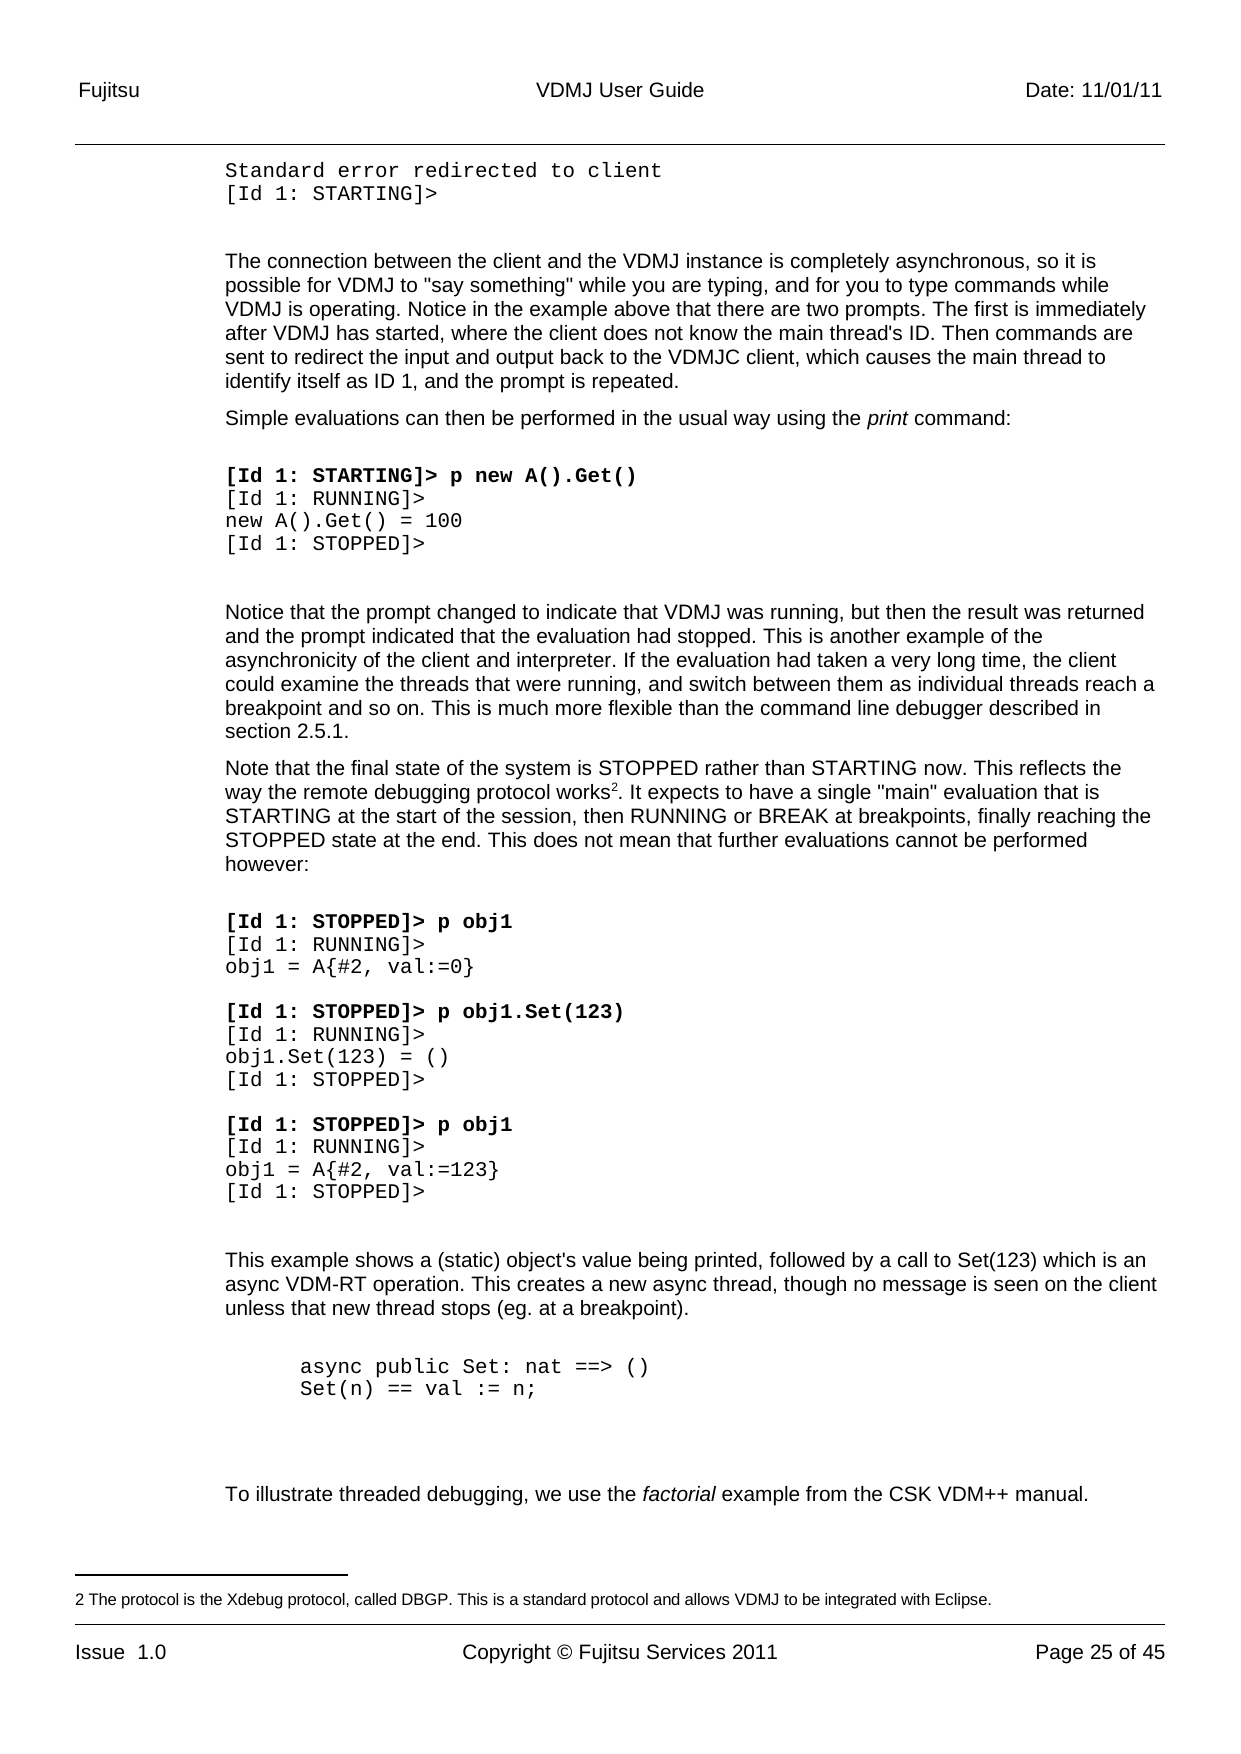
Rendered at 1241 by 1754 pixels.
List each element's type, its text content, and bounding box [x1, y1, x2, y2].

text [Id 1: STARTING]> [225, 182, 1165, 205]
text obj1 = A{#2, val:=123} [225, 1158, 1165, 1181]
text Standard error redirected to client [225, 160, 1165, 182]
text This example shows a (static) object's value being printed, followed by a call to Set(123) which is an async VDM-RT operation. This creates a new async thread, though no message is seen on the client unless that new thread stops (eg. at a breakpoint). [225, 1248, 1165, 1320]
text [Id 1: STOPPED]> [225, 1068, 1165, 1091]
text Notice that the prompt changed to indicate that VDMJ was running, but then the result was returned and the prompt indicated that the evaluation had stopped. This is another example of the asynchronicity of the client and interpreter. If the evaluation had taken a very long time, the client could examine the threads that were running, and switch between them as individual threads reach a breakpoint and so on. This is much more flexible than the command line debugger described in section 2.5.1. [225, 600, 1165, 744]
text [Id 1: STOPPED]> [225, 532, 1165, 555]
text [Id 1: RUNNING]> [225, 1023, 1165, 1046]
text [Id 1: STOPPED]> p obj1 [225, 1113, 1165, 1136]
text [Id 1: STOPPED]> [225, 1181, 1165, 1203]
text new A().Get() = 100 [225, 510, 1165, 532]
text [Id 1: STOPPED]> p obj1.Set(123) [225, 1001, 1165, 1023]
text The connection between the client and the VDMJ instance is completely asynchronous, so it is possible for VDMJ to "say something" while you are typing, and for you to type commands while VDMJ is operating. Notice in the example above that there are two prompts. The first is immediately after VDMJ has started, where the client does not know the main thread's ID. Then commands are sent to redirect the input and output back to the VDMJC client, which causes the main thread to identify itself as ID 1, and the prompt is repeated. [225, 250, 1165, 393]
text [Id 1: RUNNING]> [225, 487, 1165, 510]
text Set(n) == val := n; [225, 1378, 1165, 1400]
text [Id 1: RUNNING]> [225, 933, 1165, 956]
text obj1 = A{#2, val:=0} [225, 956, 1165, 978]
text async public Set: nat ==> () [225, 1355, 1165, 1378]
text [Id 1: STOPPED]> p obj1 [225, 911, 1165, 933]
text To illustrate threaded debugging, we use the factorial example from the CSK VDM++ manual. [225, 1482, 1165, 1506]
text [Id 1: RUNNING]> [225, 1136, 1165, 1158]
text Simple evaluations can then be performed in the usual way using the print command: [225, 406, 1165, 430]
text Note that the final state of the system is STOPPED rather than STARTING now. This reflects the way the remote debugging protocol works. It expects to have a single "main" evaluation that is STARTING at the start of the session, then RUNNING or BREAK at breakpoints, finally reaching the STOPPED state at the end. This does not mean that further evaluations cannot be performed however: [225, 756, 1165, 876]
text [Id 1: STARTING]> p new A().Get() [225, 465, 1165, 487]
text obj1.Set(123) = () [225, 1046, 1165, 1068]
text The protocol is the Xdebug protocol, called DBGP. This is a standard protocol and allows VDMJ to be integrated with Eclipse. [75, 1590, 1165, 1609]
